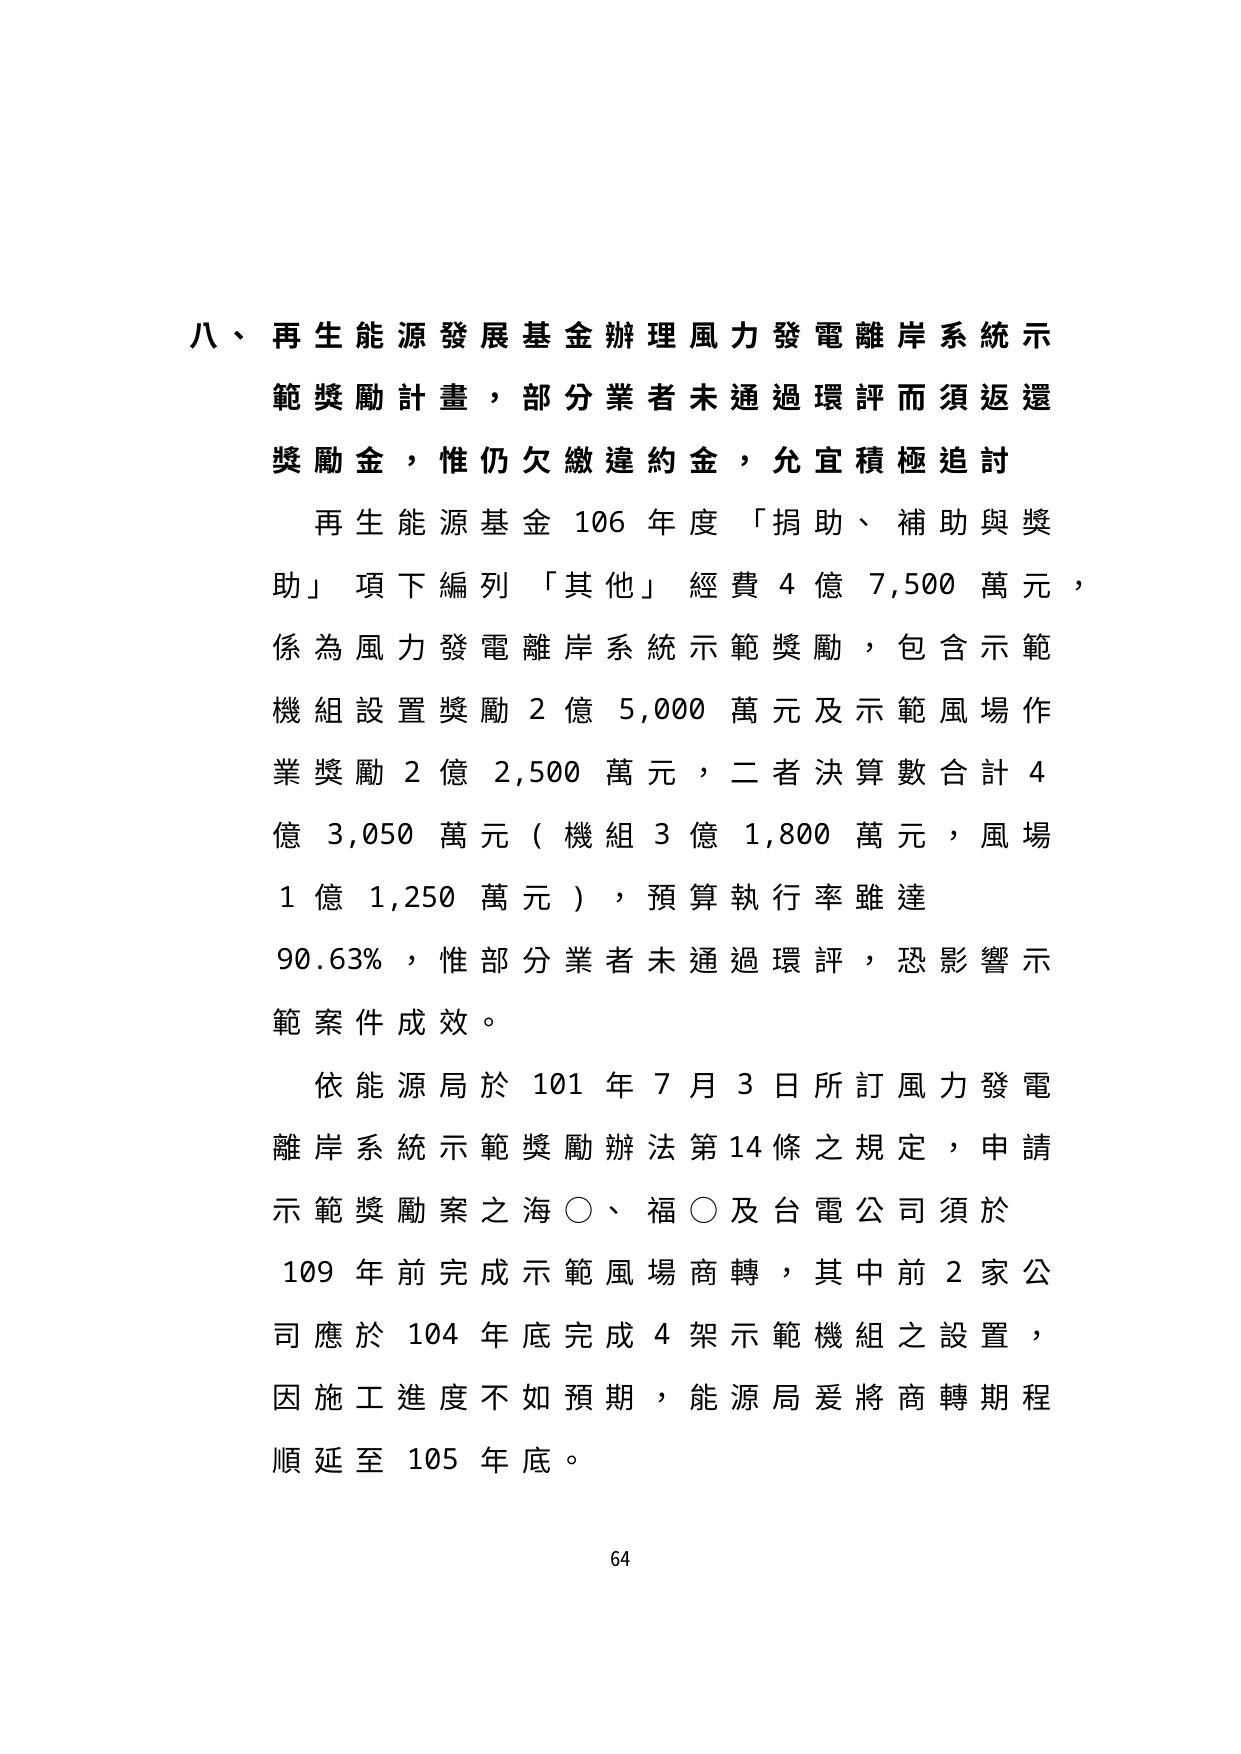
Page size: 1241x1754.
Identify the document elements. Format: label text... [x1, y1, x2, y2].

text 八、再生能源發展基金辦理風力發電離岸系統示範獎勵計畫，部分業者未通過環評而須返還獎勵金，惟仍欠繳違約金，允宜積極追討 [183, 292, 1058, 479]
text 再生能源基金106年度「捐助、補助與獎助」項下編列「其他」經費4億7,500萬元，係為風力發電離岸系統示範獎勵，包含示範機組設置獎勵2億5,000萬元及示範風場作業獎勵2億2,500萬元，二者決算數合計4億3,050萬元(機組3億1,800萬元，風場1億1,250萬元)，預算執行率雖達90.63%，惟部分業者未通過環評，恐影響示範案件成效。 [242, 479, 1058, 1042]
text 依能源局於101年7月3日所訂風力發電離岸系統示範獎勵辦法第14條之規定，申請示範獎勵案之海○、福○及台電公司須於109年前完成示範風場商轉，其中前2家公司應於104年底完成4架示範機組之設置，因施工進度不如預期，能源局爰將商轉期程順延至105年底。 [242, 1042, 1058, 1479]
